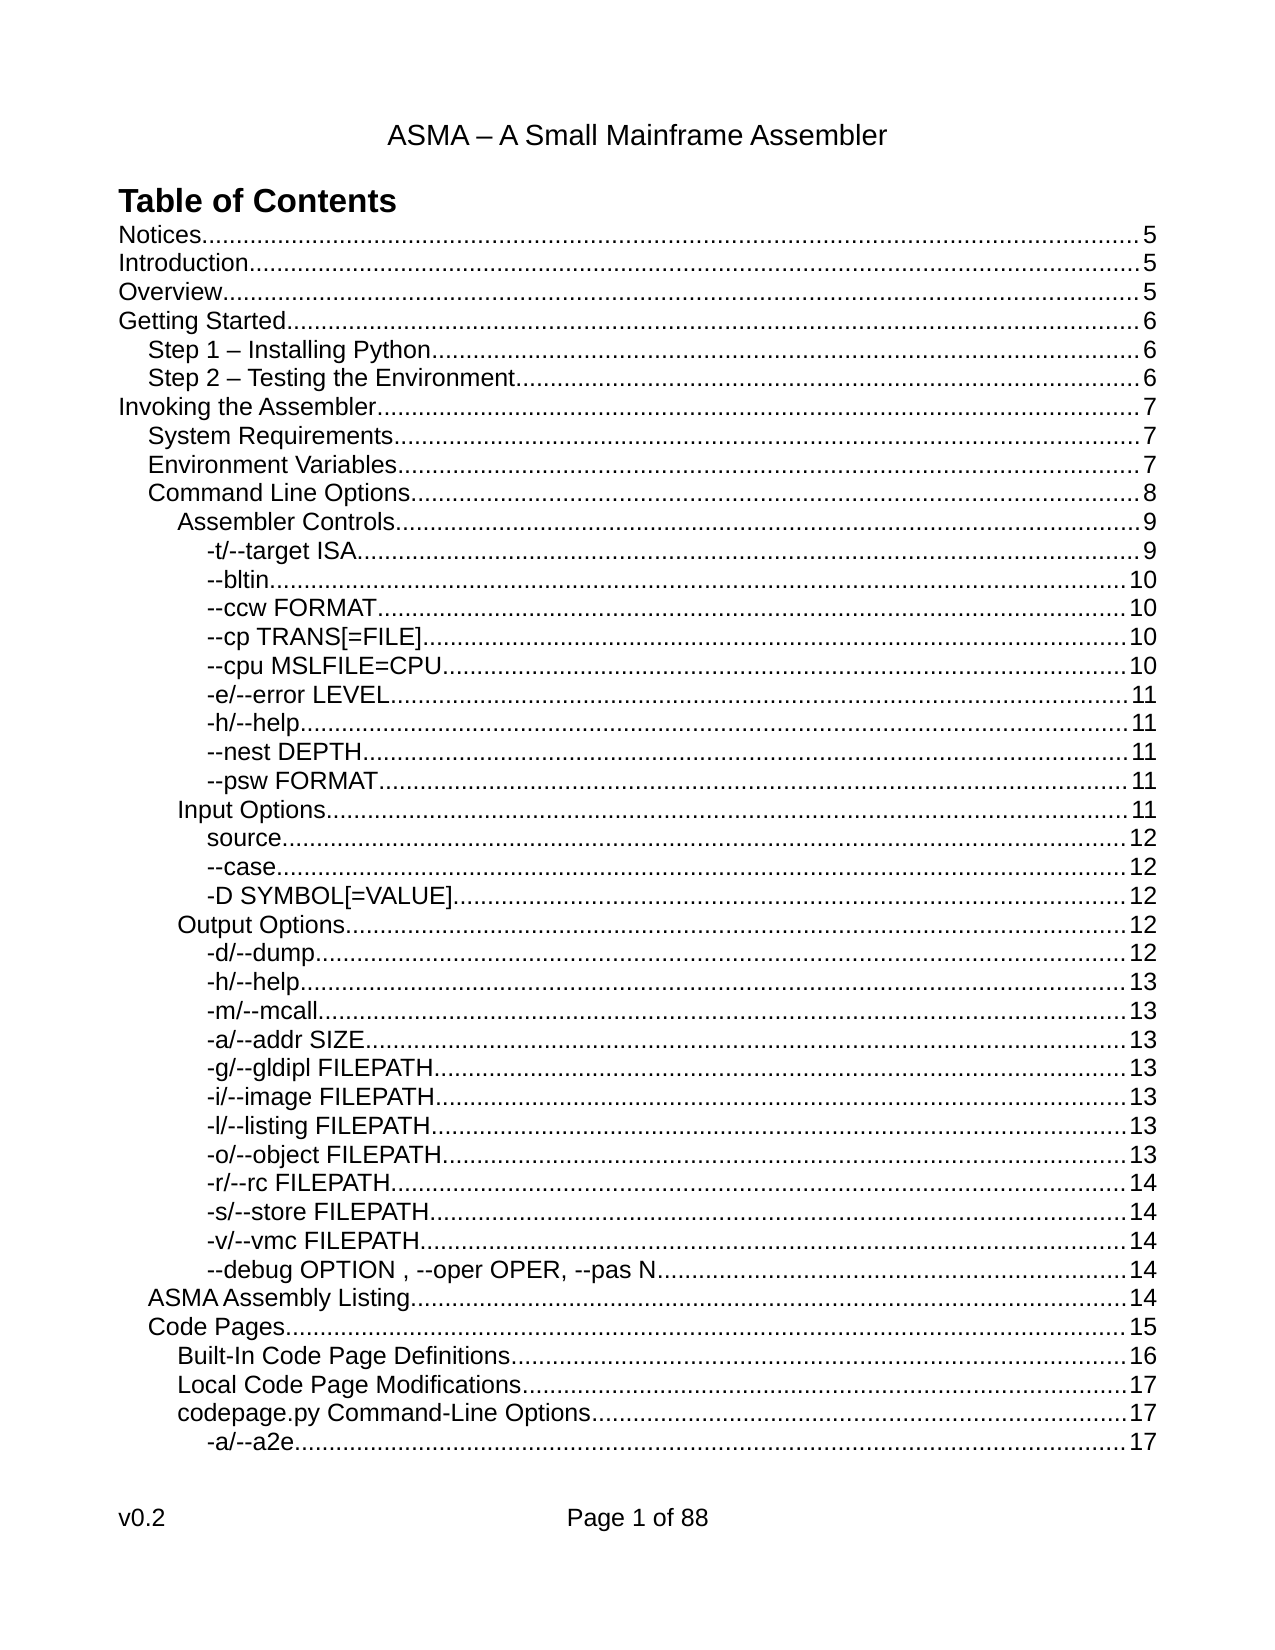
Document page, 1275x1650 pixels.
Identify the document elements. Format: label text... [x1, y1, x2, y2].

text source 12 [207, 823, 1157, 852]
text Assembler Controls 9 [177, 507, 1157, 536]
text Notices 5 [118, 219, 1157, 248]
text --bltin 10 [207, 564, 1157, 593]
text ASMA Assembly Listing 14 [148, 1283, 1157, 1312]
text Getting Started 6 [118, 306, 1157, 334]
text -g/--gldipl FILEPATH 13 [207, 1053, 1157, 1082]
text Step 1 – Installing Python 6 [148, 334, 1157, 363]
text -v/--vmc FILEPATH 14 [207, 1226, 1157, 1254]
subtitle Table of Contents [118, 181, 1157, 219]
text -o/--object FILEPATH 13 [207, 1139, 1157, 1168]
text --psw FORMAT 11 [207, 766, 1157, 794]
text Overview 5 [118, 277, 1157, 306]
text Input Options 11 [177, 794, 1157, 823]
text Built-In Code Page Definitions 16 [177, 1341, 1157, 1369]
text -h/--help 13 [207, 967, 1157, 996]
text -D SYMBOL[=VALUE] 12 [207, 881, 1157, 909]
text Step 2 – Testing the Environment 6 [148, 363, 1157, 392]
text -i/--image FILEPATH 13 [207, 1082, 1157, 1111]
text -a/--a2e 17 [207, 1427, 1157, 1456]
text System Requirements 7 [148, 421, 1157, 449]
text -d/--dump 12 [207, 938, 1157, 967]
text -h/--help 11 [207, 708, 1157, 737]
text --ccw FORMAT 10 [207, 593, 1157, 622]
text Code Pages 15 [148, 1312, 1157, 1341]
text Introduction 5 [118, 248, 1157, 277]
text Invoking the Assembler 7 [118, 392, 1157, 421]
text -l/--listing FILEPATH 13 [207, 1111, 1157, 1139]
text -a/--addr SIZE 13 [207, 1024, 1157, 1053]
text --debug OPTION , --oper OPER, --pas N 14 [207, 1254, 1157, 1283]
text --cp TRANS[=FILE] 10 [207, 622, 1157, 651]
text codepage.py Command-Line Options 17 [177, 1398, 1157, 1427]
text --case 12 [207, 852, 1157, 881]
text -m/--mcall 13 [207, 996, 1157, 1024]
text -r/--rc FILEPATH 14 [207, 1168, 1157, 1197]
text -t/--target ISA 9 [207, 536, 1157, 564]
text --nest DEPTH 11 [207, 737, 1157, 766]
text -s/--store FILEPATH 14 [207, 1197, 1157, 1226]
text -e/--error LEVEL 11 [207, 679, 1157, 708]
text Command Line Options 8 [148, 478, 1157, 507]
text Local Code Page Modifications 17 [177, 1369, 1157, 1398]
text Output Options 12 [177, 909, 1157, 938]
text Environment Variables 7 [148, 449, 1157, 478]
text --cpu MSLFILE=CPU 10 [207, 651, 1157, 679]
